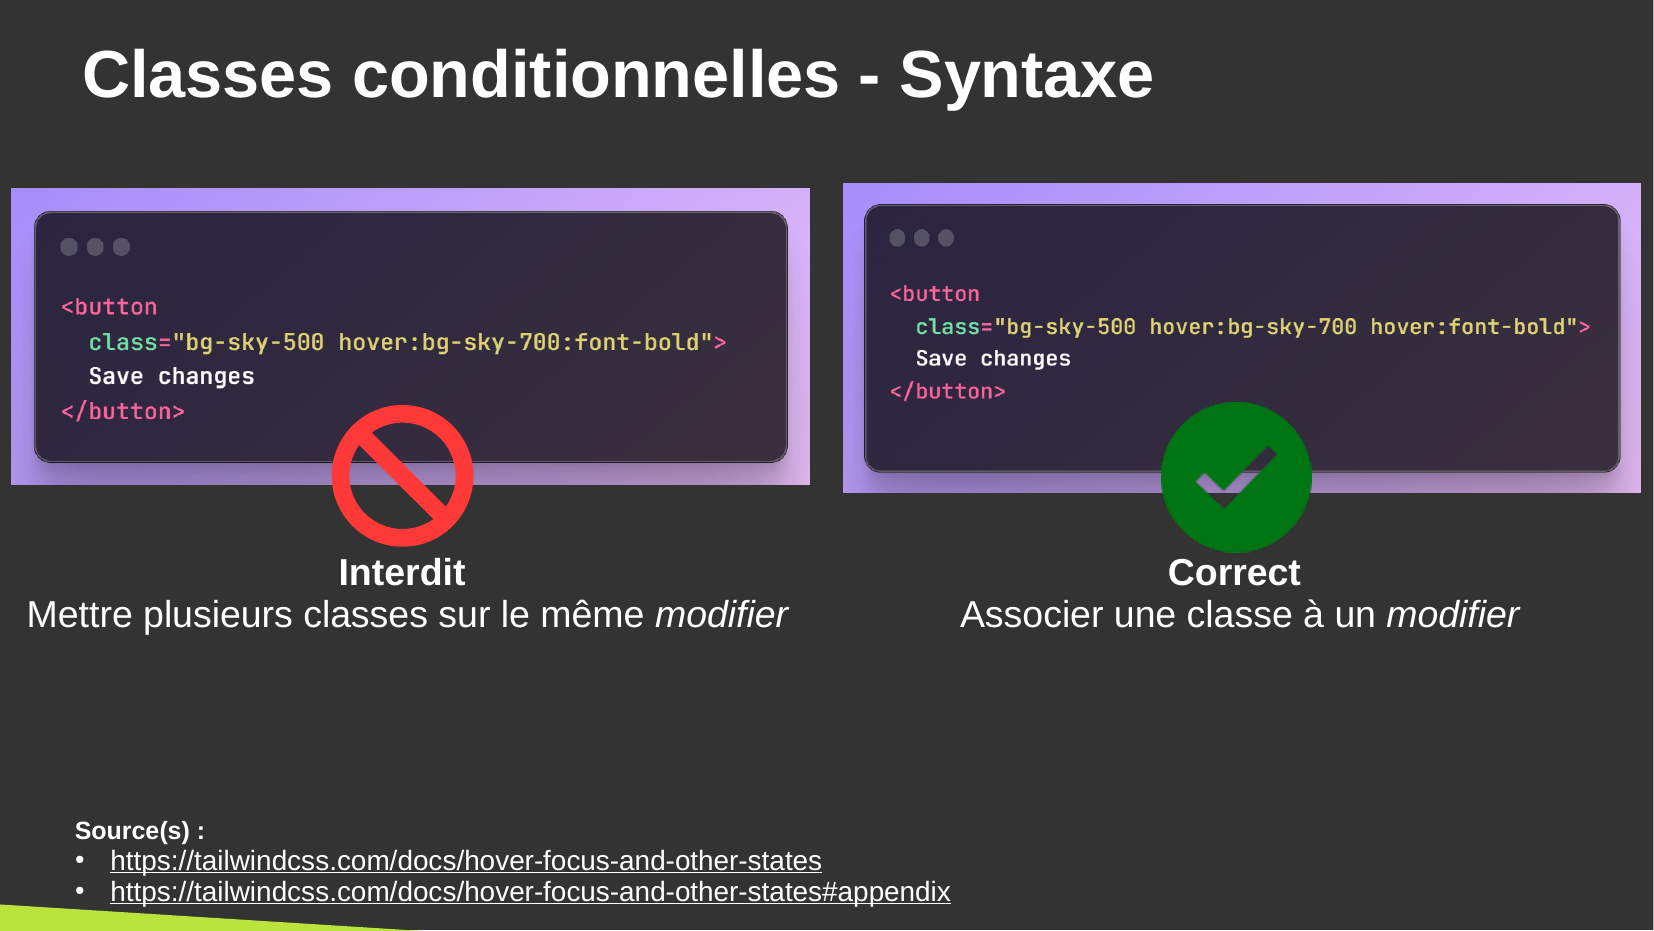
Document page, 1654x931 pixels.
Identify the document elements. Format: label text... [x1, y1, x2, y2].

picture [843, 183, 1641, 544]
picture [350, 446, 398, 485]
text_box Correct Associer une classe à un modifier [884, 544, 1595, 686]
text_box [0, 904, 423, 931]
picture [373, 423, 455, 485]
text_box Interdit Mettre plusieurs classes sur le même modifier [0, 544, 815, 686]
text_box Source(s) : https://tailwindcss.com/docs/hover-focus-and-other-states https://tailwindcss.com/docs/hover-focus-and-other-states#appendix [60, 809, 1583, 915]
picture [11, 188, 810, 485]
title Classes conditionnelles - Syntaxe [82, 37, 1571, 114]
text_box [331, 404, 474, 544]
